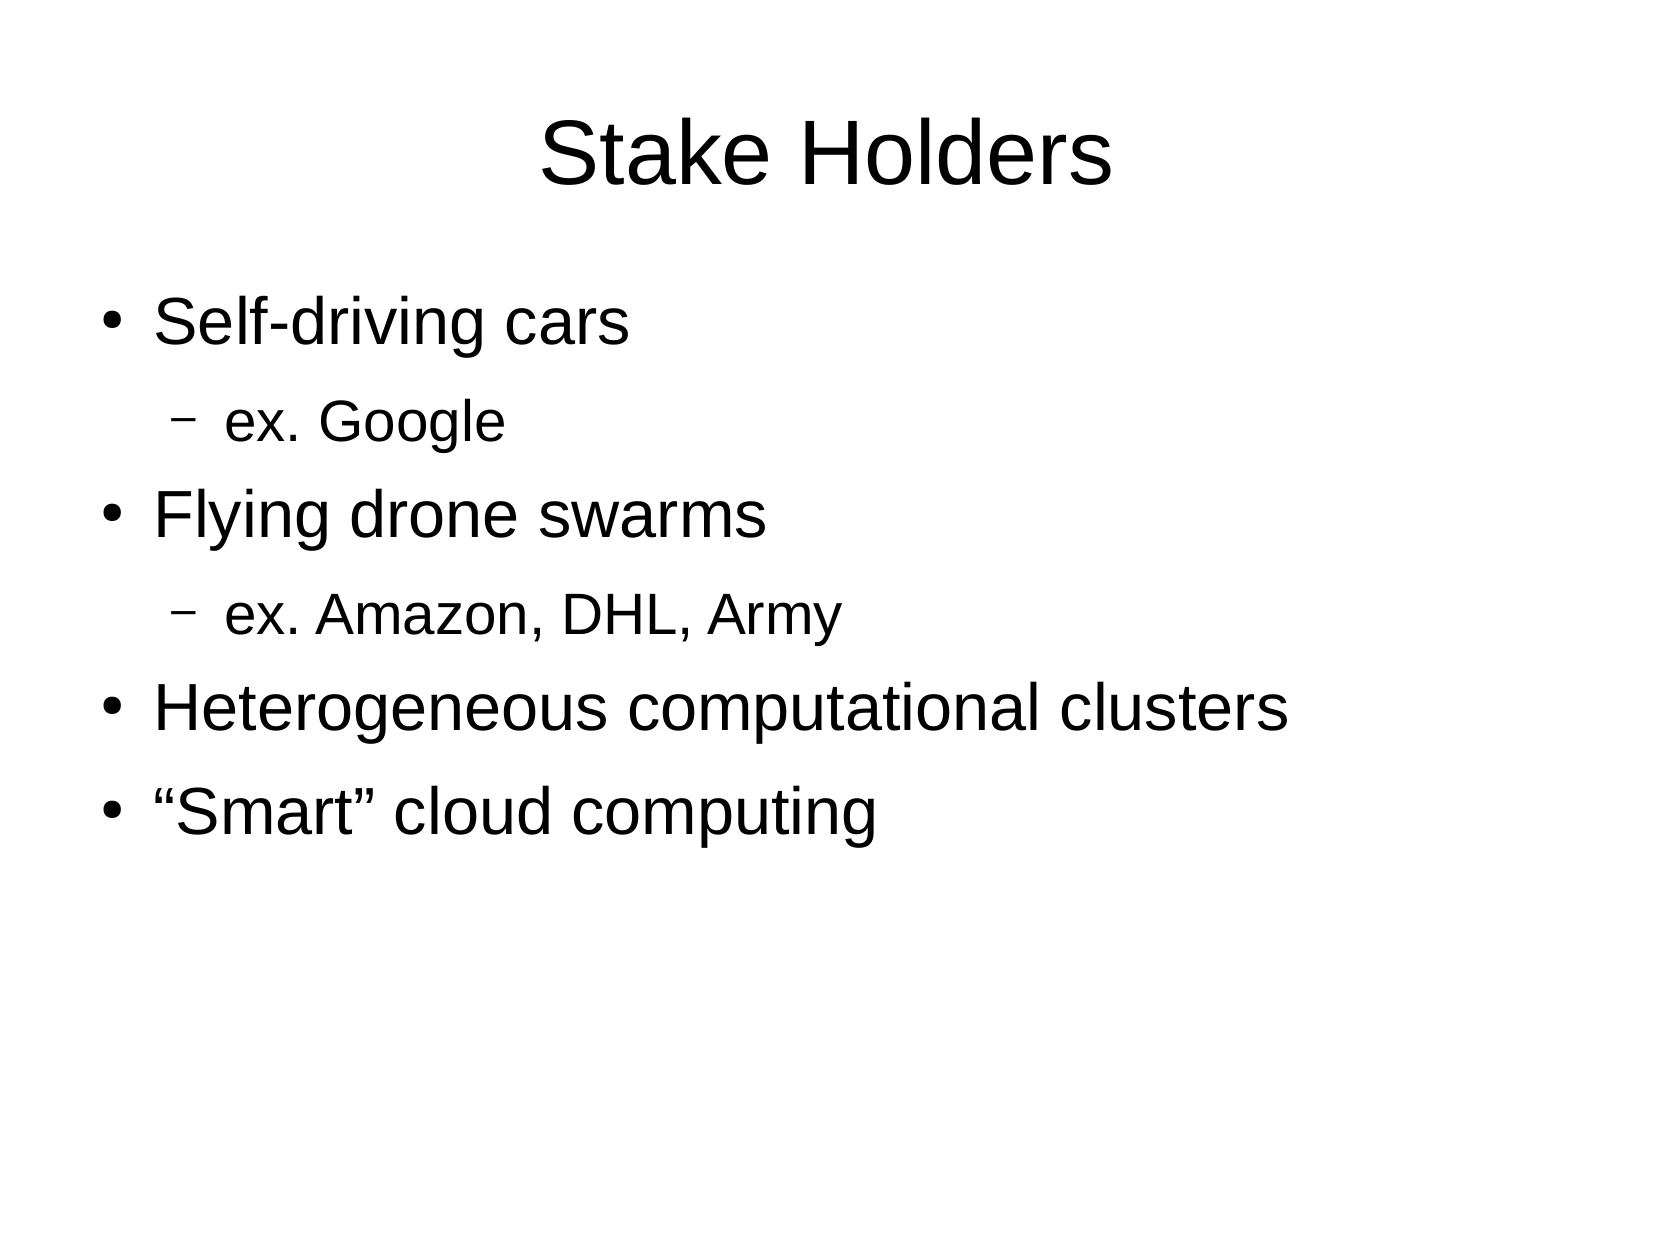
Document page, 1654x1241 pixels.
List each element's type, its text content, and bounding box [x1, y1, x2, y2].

list Self-driving cars ex. Google Flying drone swarms ex. Amazon, DHL, Army Heterogeneous computational clusters “Smart” cloud computing [82, 284, 1571, 1004]
title Stake Holders [82, 49, 1571, 257]
